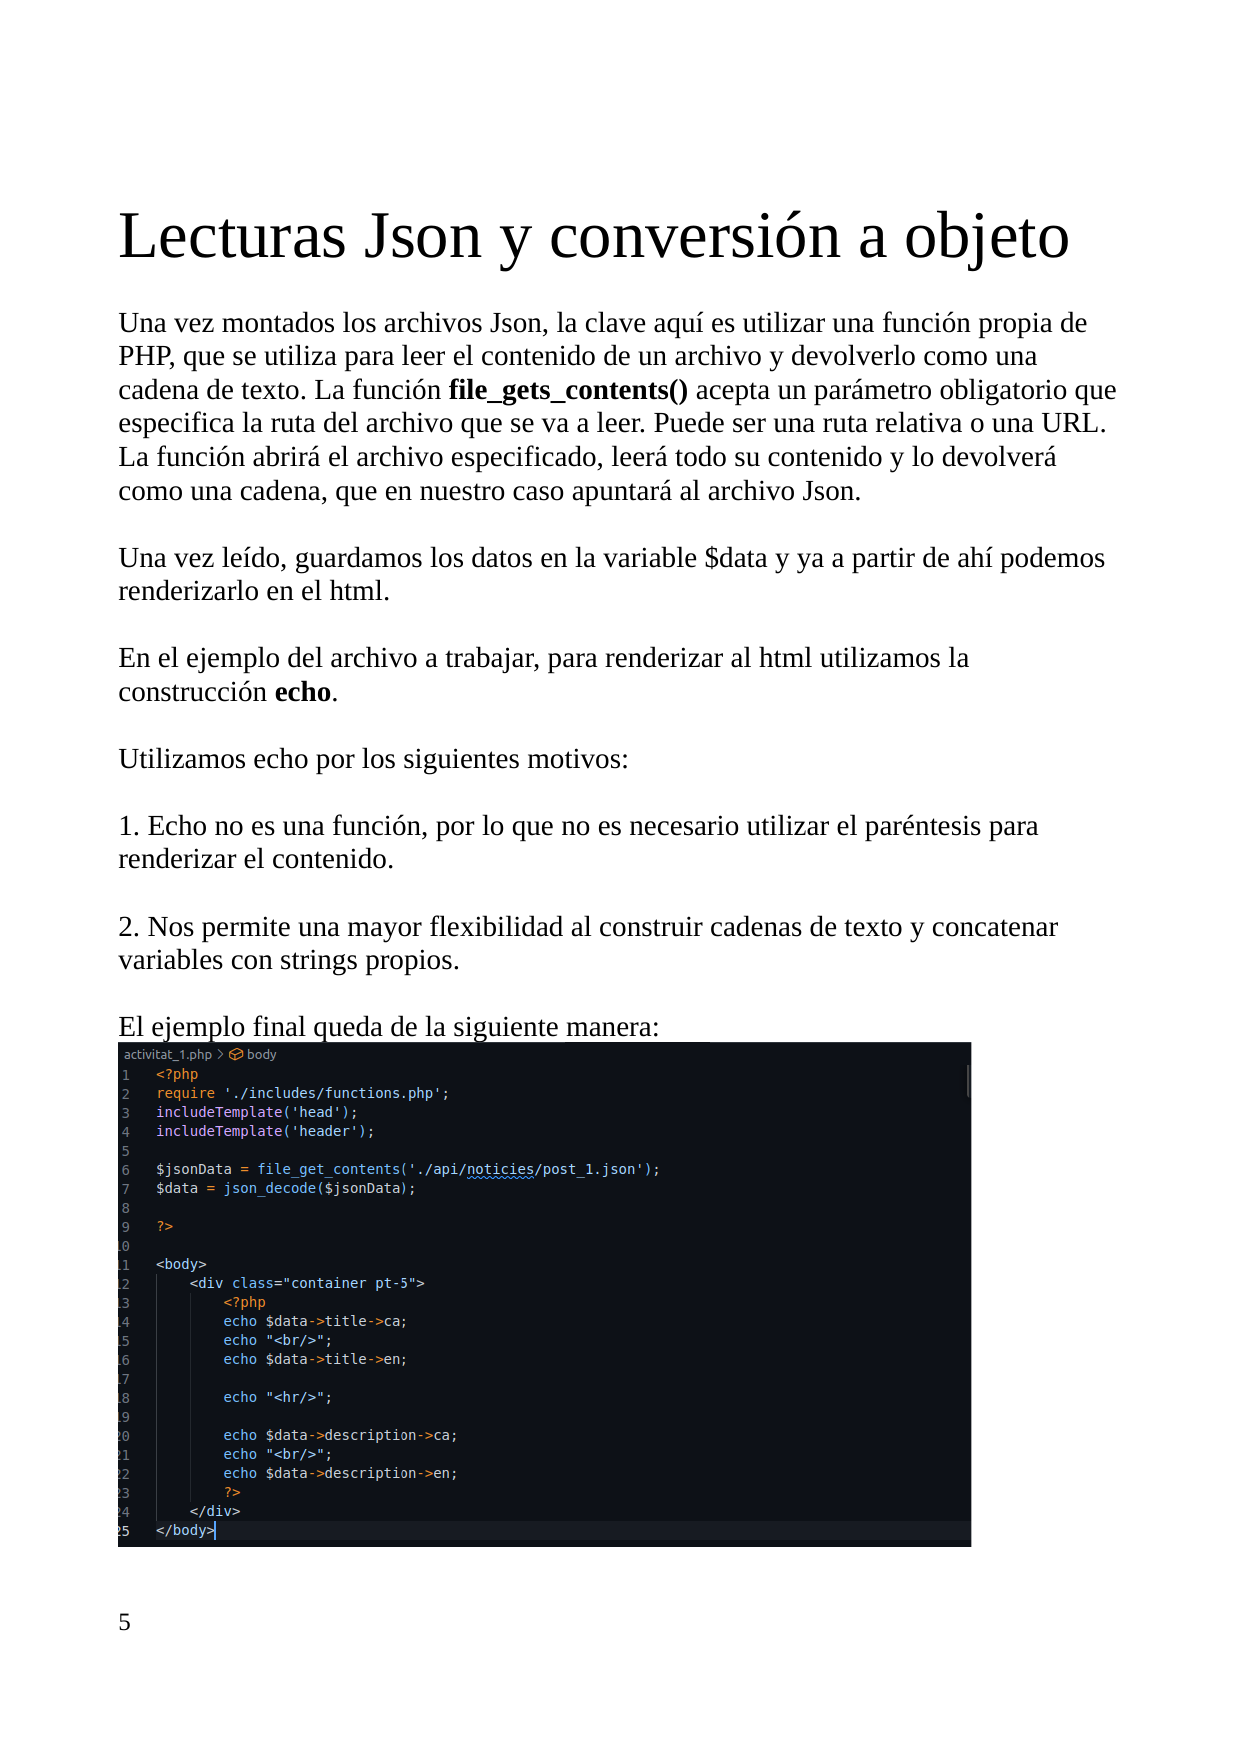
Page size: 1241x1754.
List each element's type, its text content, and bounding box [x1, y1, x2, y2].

text Una vez leído, guardamos los datos en la variable $data y ya a partir de ahí podemos renderizarlo en el html. [118, 540, 1122, 607]
text 1. Echo no es una función, por lo que no es necesario utilizar el paréntesis para renderizar el contenido. [118, 808, 1122, 875]
text Una vez montados los archivos Json, la clave aquí es utilizar una función propia de PHP, que se utiliza para leer el contenido de un archivo y devolverlo como una cadena de texto. La función file_gets_contents() acepta un parámetro obligatorio que especifica la ruta del archivo que se va a leer. Puede ser una ruta relativa o una URL. La función abrirá el archivo especificado, leerá todo su contenido y lo devolverá como una cadena, que en nuestro caso apuntará al archivo Json. [118, 271, 1122, 506]
text El ejemplo final queda de la siguiente manera: [118, 1009, 1122, 1043]
text Utilizamos echo por los siguientes motivos: [118, 741, 1122, 774]
picture [118, 1042, 972, 1547]
text Lecturas Json y conversión a objeto [118, 195, 1122, 271]
text 2. Nos permite una mayor flexibilidad al construir cadenas de texto y concatenar variables con strings propios. [118, 909, 1122, 976]
text En el ejemplo del archivo a trabajar, para renderizar al html utilizamos la construcción echo. [118, 640, 1122, 707]
